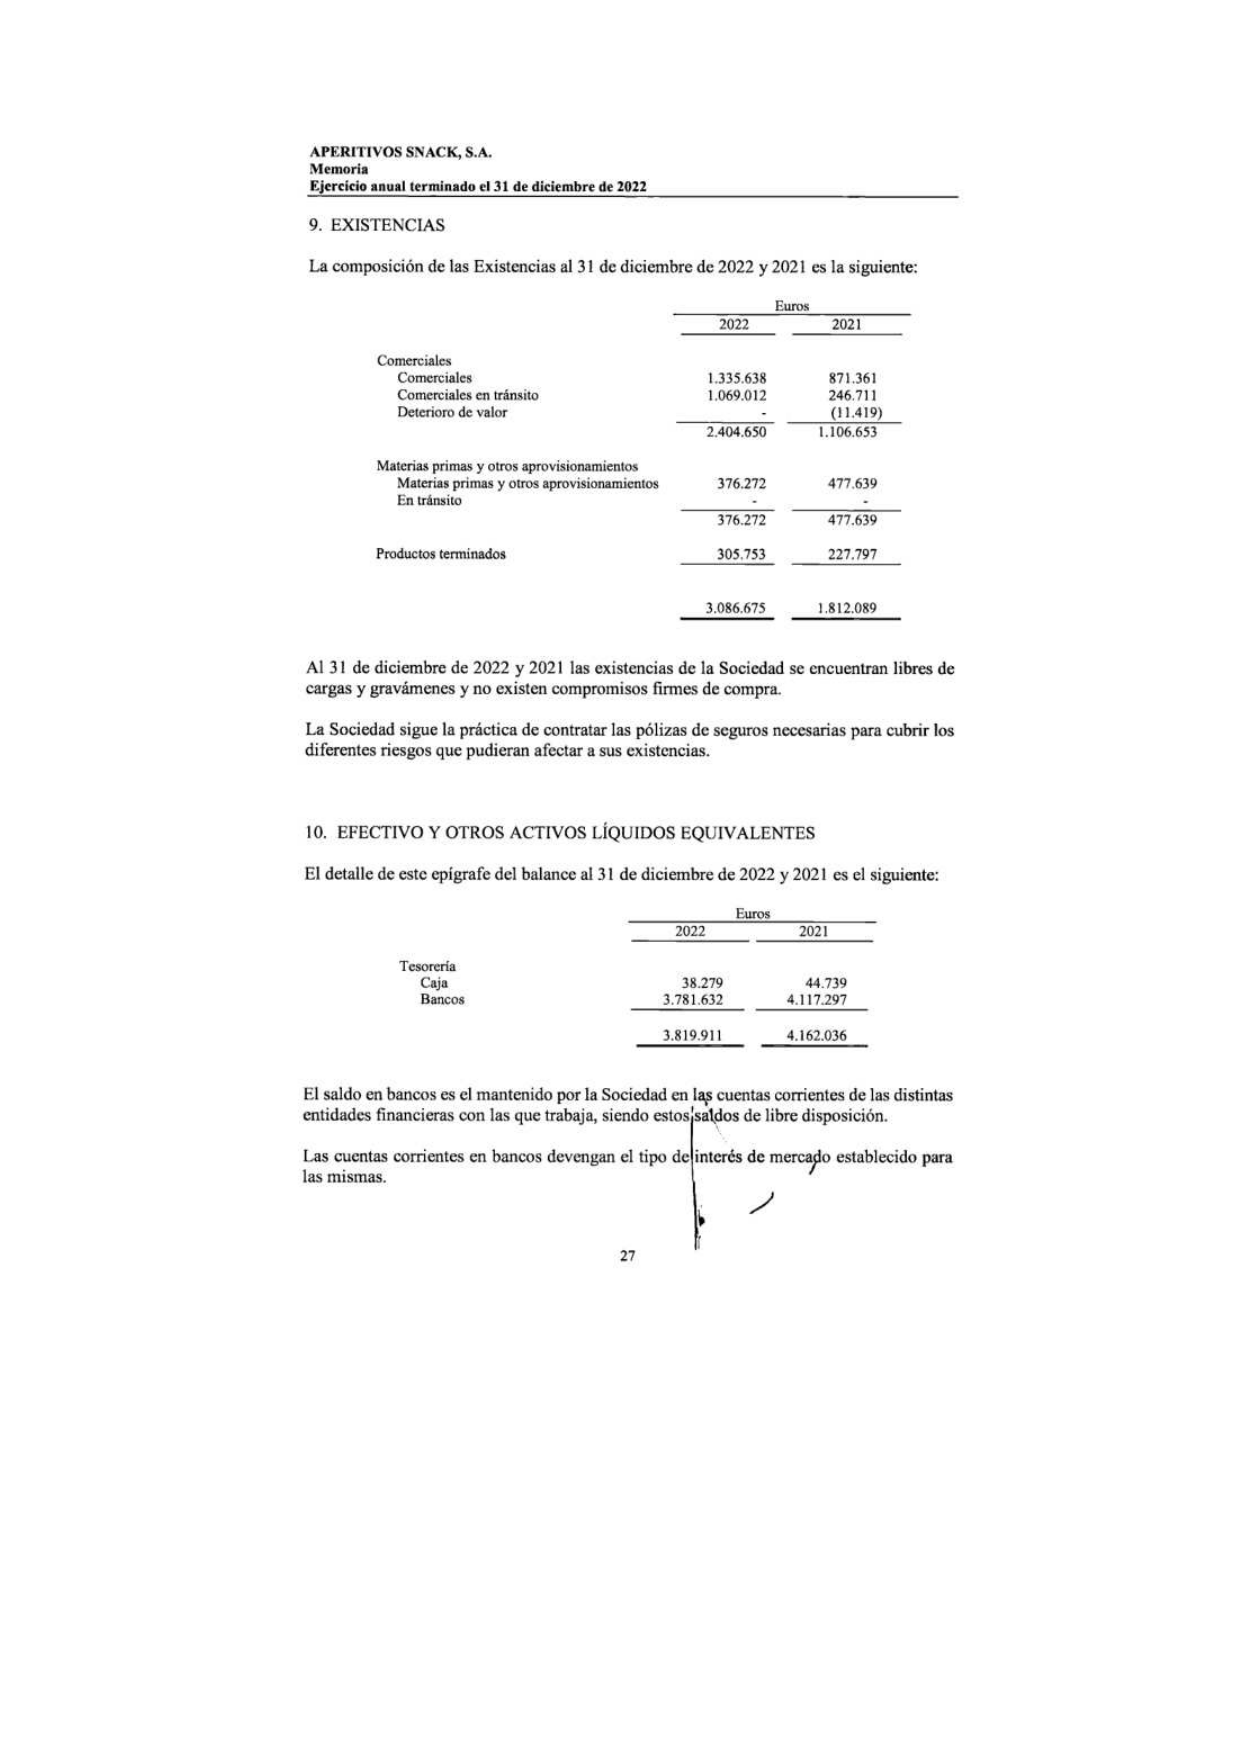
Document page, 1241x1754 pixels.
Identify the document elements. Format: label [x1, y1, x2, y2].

picture [118, 0, 1123, 1420]
